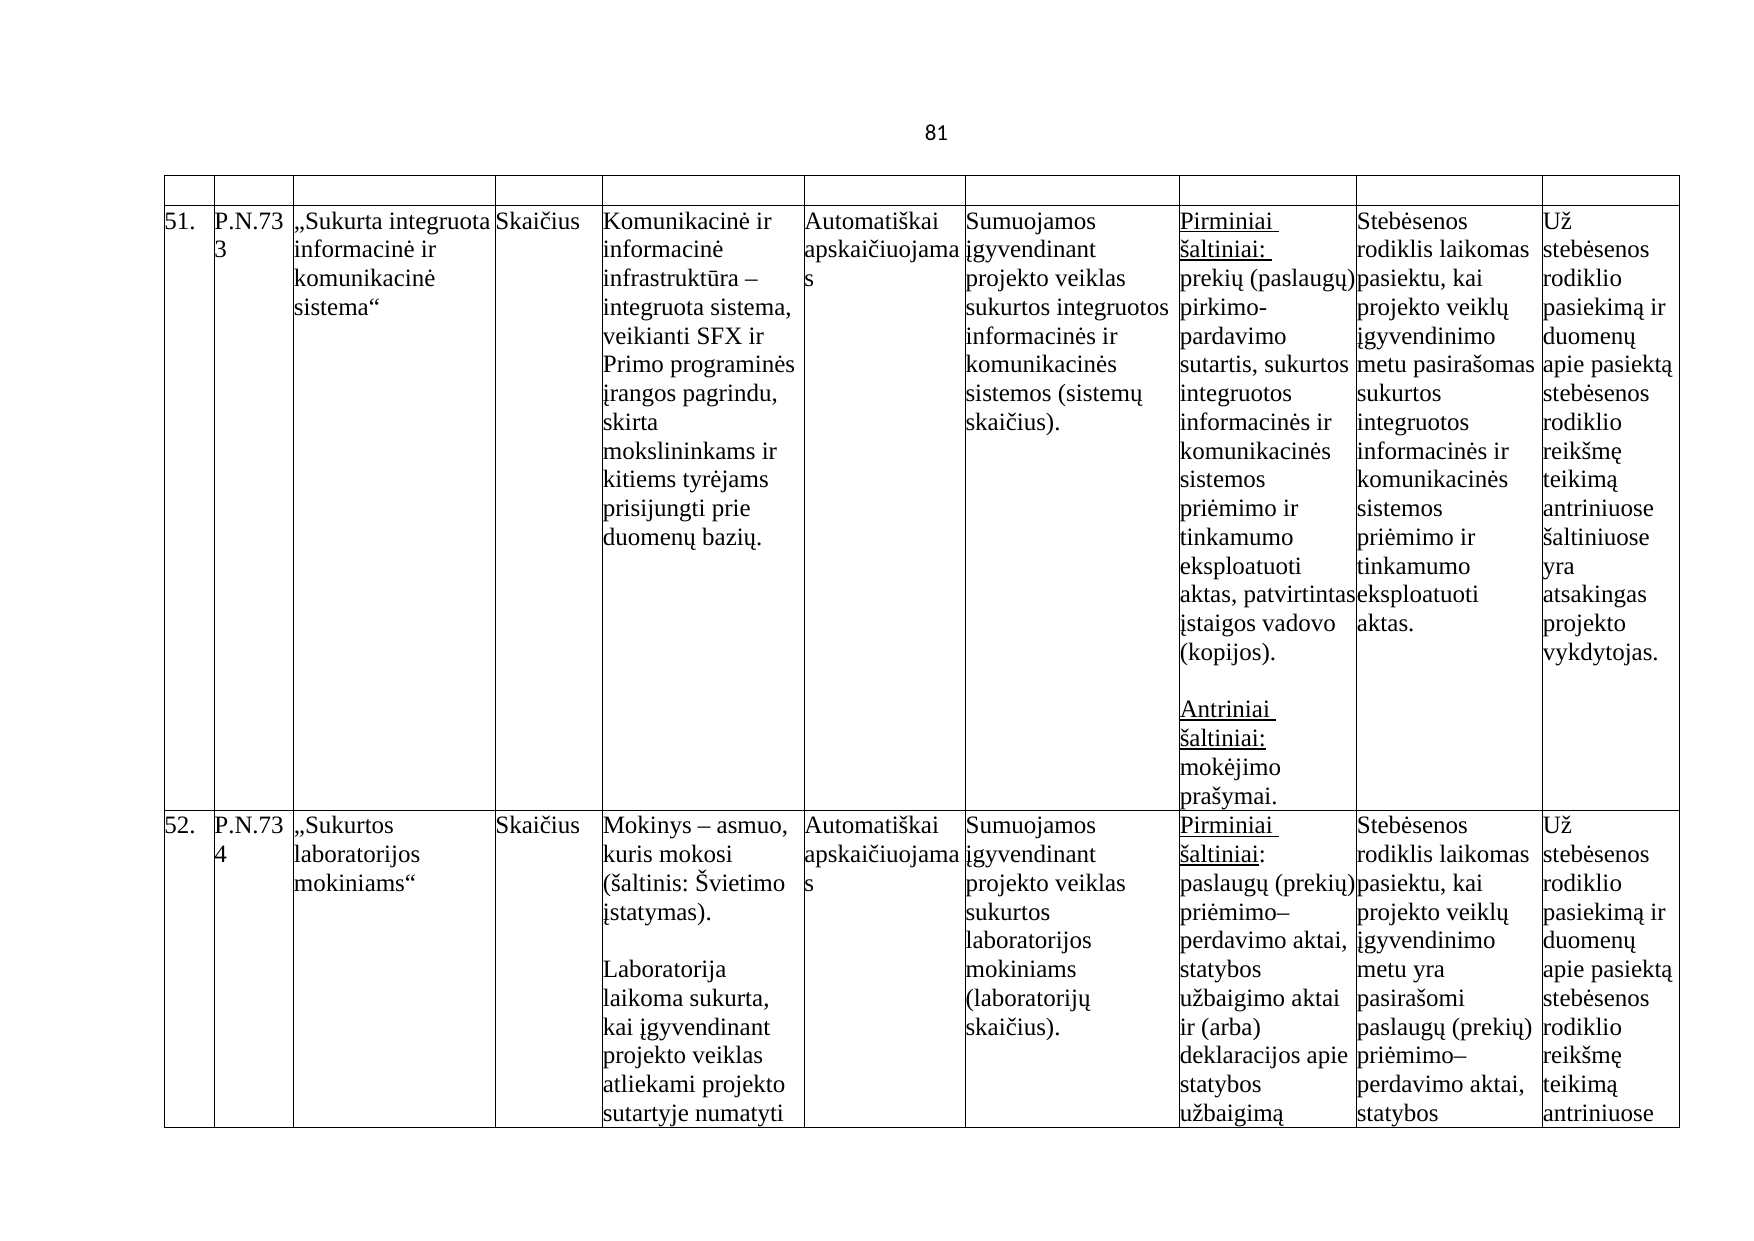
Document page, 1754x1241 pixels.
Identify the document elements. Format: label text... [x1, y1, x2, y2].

table_cell [165, 176, 214, 205]
table_cell [294, 176, 495, 205]
table_cell „Sukurtos laboratorijos mokiniams“ [294, 811, 495, 1127]
table_cell Komunikacinė ir informacinė infrastruktūra – integruota sistema, veikianti SFX ir Primo programinės įrangos pagrindu, skirta mokslininkams ir kitiems tyrėjams prisijungti prie duomenų bazių. [603, 206, 804, 809]
table_cell Pirminiai šaltiniai: paslaugų (prekių) priėmimo–perdavimo aktai, statybos užbaigimo aktai ir (arba) deklaracijos apie statybos užbaigimą [1180, 811, 1356, 1127]
table_cell Automatiškai apskaičiuojamas [805, 811, 965, 1127]
table_cell [1543, 176, 1679, 205]
table_cell Stebėsenos rodiklis laikomas pasiektu, kai projekto veiklų įgyvendinimo metu yra pasirašomi paslaugų (prekių) priėmimo–perdavimo aktai, statybos [1357, 811, 1542, 1127]
table_cell Už stebėsenos rodiklio pasiekimą ir duomenų apie pasiektą stebėsenos rodiklio reikšmę teikimą antriniuose [1543, 811, 1679, 1127]
table_cell 51. [165, 206, 214, 809]
table_cell P.N.734 [215, 811, 293, 1127]
table_cell „Sukurta integruota informacinė ir komunikacinė sistema“ [294, 206, 495, 809]
table_cell [805, 176, 965, 205]
table_cell 52. [165, 811, 214, 1127]
table_cell [966, 176, 1179, 205]
table_cell Mokinys – asmuo, kuris mokosi (šaltinis: Švietimo įstatymas). Laboratorija laikoma sukurta, kai įgyvendinant projekto veiklas atliekami projekto sutartyje numatyti [603, 811, 804, 1127]
table_cell Už stebėsenos rodiklio pasiekimą ir duomenų apie pasiektą stebėsenos rodiklio reikšmę teikimą antriniuose šaltiniuose yra atsakingas projekto vykdytojas. [1543, 206, 1679, 809]
table_cell Pirminiai šaltiniai: prekių (paslaugų) pirkimo-pardavimo sutartis, sukurtos integruotos informacinės ir komunikacinės sistemos priėmimo ir tinkamumo eksploatuoti aktas, patvirtintas įstaigos vadovo (kopijos). Antriniai šaltiniai: mokėjimo prašymai. [1180, 206, 1356, 809]
table_cell Automatiškai apskaičiuojamas [805, 206, 965, 809]
table_cell Sumuojamos įgyvendinant projekto veiklas sukurtos laboratorijos mokiniams (laboratorijų skaičius). [966, 811, 1179, 1127]
table_cell Stebėsenos rodiklis laikomas pasiektu, kai projekto veiklų įgyvendinimo metu pasirašomas sukurtos integruotos informacinės ir komunikacinės sistemos priėmimo ir tinkamumo eksploatuoti aktas. [1357, 206, 1542, 809]
table_cell Skaičius [496, 206, 602, 809]
table_cell Sumuojamos įgyvendinant projekto veiklas sukurtos integruotos informacinės ir komunikacinės sistemos (sistemų skaičius). [966, 206, 1179, 809]
table_cell [496, 176, 602, 205]
table_cell P.N.733 [215, 206, 293, 809]
table_cell Skaičius [496, 811, 602, 1127]
table_cell [215, 176, 293, 205]
